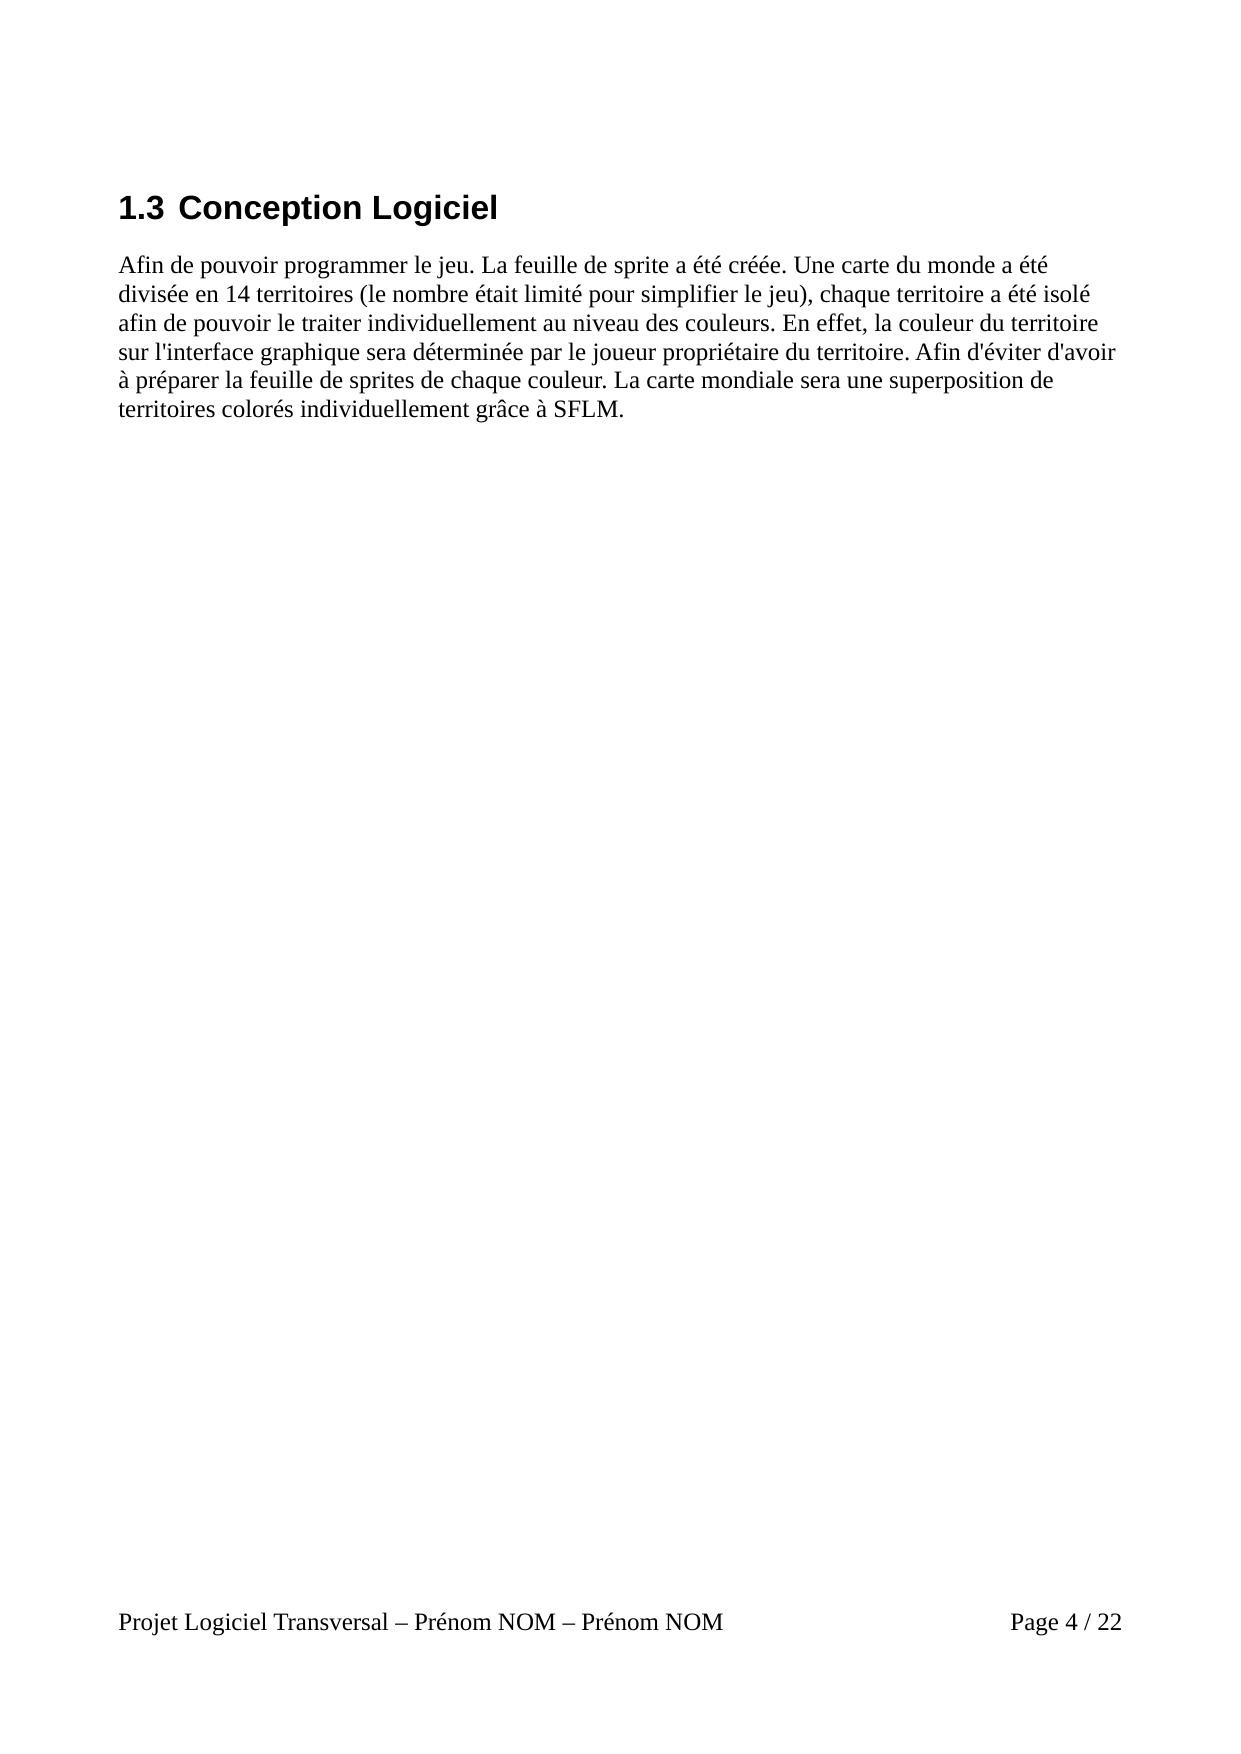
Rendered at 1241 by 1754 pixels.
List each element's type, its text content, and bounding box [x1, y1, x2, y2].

text Afin de pouvoir programmer le jeu. La feuille de sprite a été créée. Une carte du monde a été divisée en 14 territoires (le nombre était limité pour simplifier le jeu), chaque territoire a été isolé afin de pouvoir le traiter individuellement au niveau des couleurs. En effet, la couleur du territoire sur l'interface graphique sera déterminée par le joueur propriétaire du territoire. Afin d'éviter d'avoir à préparer la feuille de sprites de chaque couleur. La carte mondiale sera une superposition de territoires colorés individuellement grâce à SFLM. [118, 251, 1122, 423]
subtitle Conception Logiciel [118, 188, 1122, 227]
